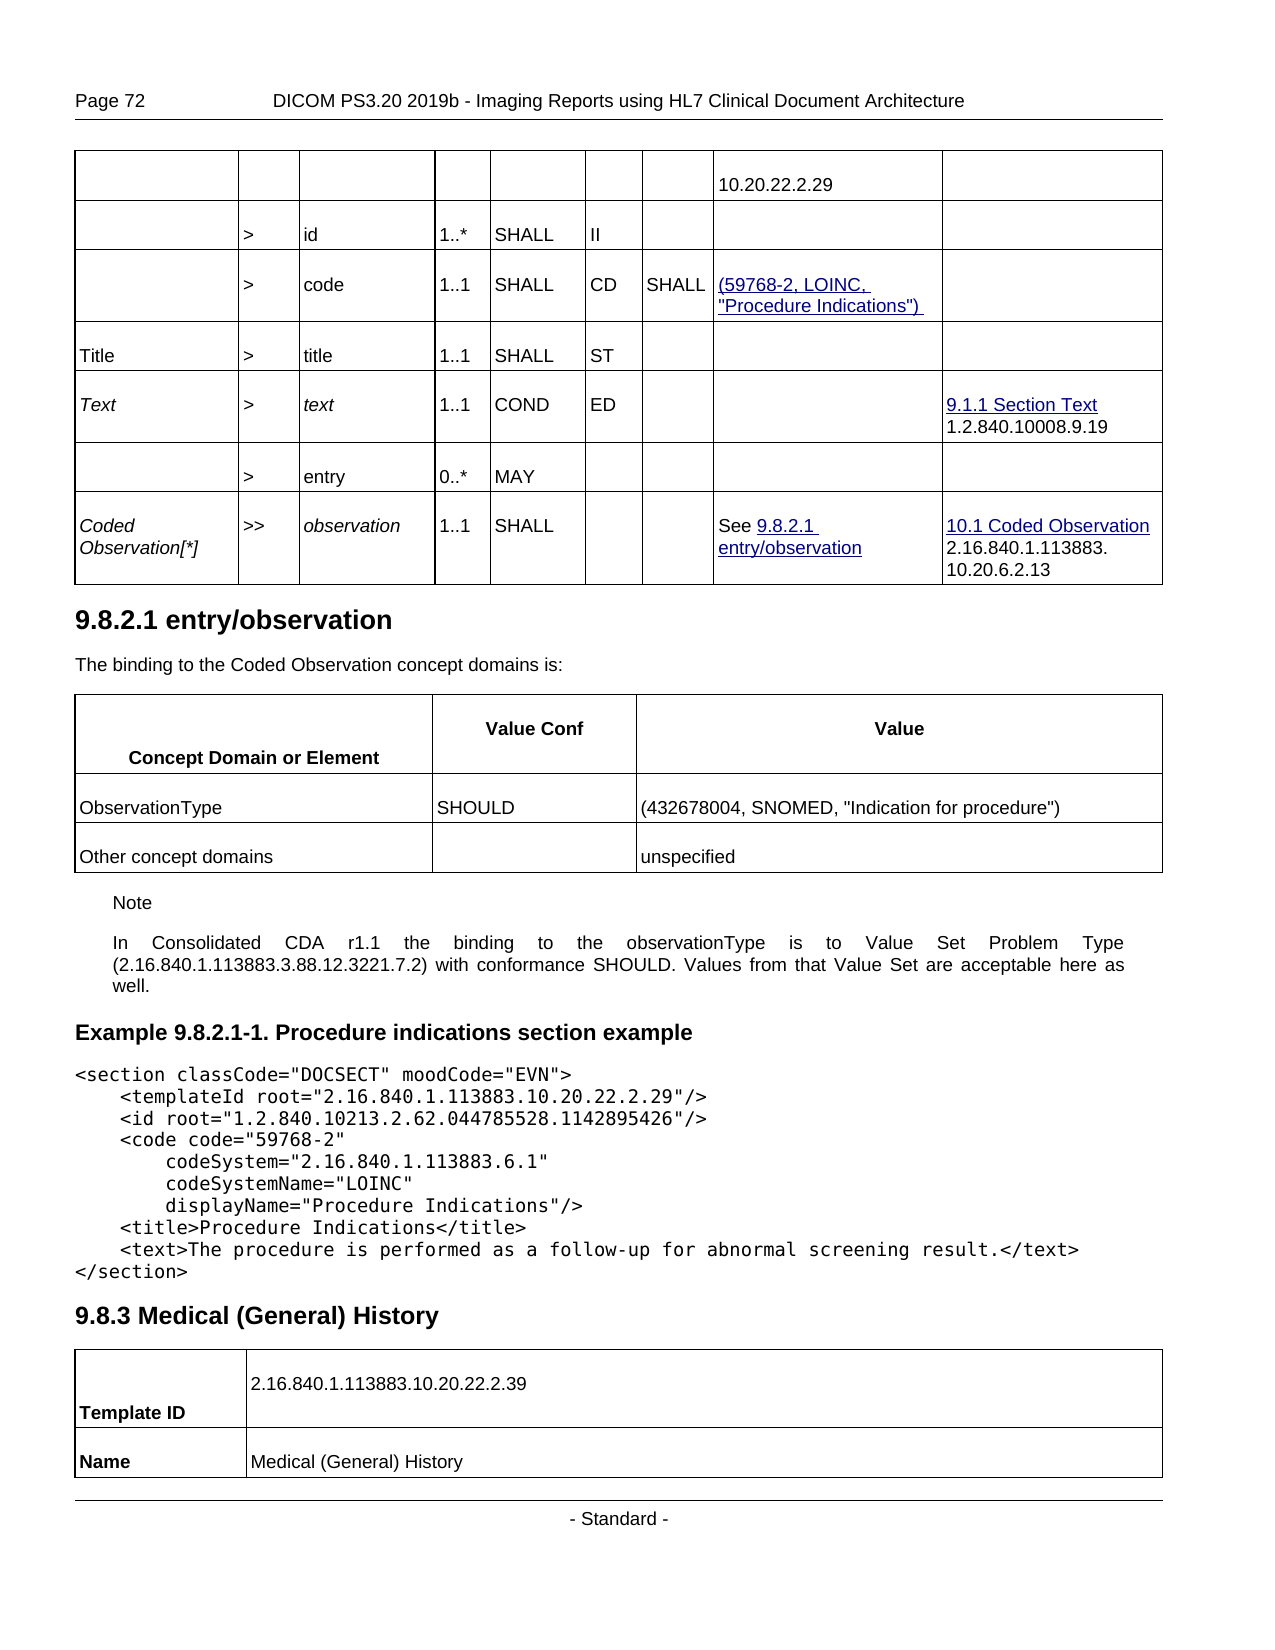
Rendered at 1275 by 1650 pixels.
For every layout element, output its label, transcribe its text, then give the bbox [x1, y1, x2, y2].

table_cell title [300, 322, 434, 370]
table_cell (432678004, SNOMED, "Indication for procedure") [637, 774, 1162, 822]
table_cell [586, 443, 642, 491]
table_cell II [586, 201, 642, 249]
table_cell entry [300, 443, 434, 491]
table_cell 10.20.22.2.29 [714, 151, 942, 200]
text In Consolidated CDA r1.1 the binding to the observationType is to Value Set Problem Type (2.16.840.1.113883.3.88.12.3221.7.2) with conformance SHOULD. Values from that Value Set are acceptable here as well. [112, 932, 1125, 997]
table_cell [76, 250, 238, 321]
table_cell CD [586, 250, 642, 321]
table_cell 1..1 [436, 322, 490, 370]
table_cell See 9.8.2.1 entry/observation [714, 492, 942, 584]
table_header 2.16.840.1.113883.​10.20.22.2.39 [247, 1350, 1162, 1427]
table_cell [714, 201, 942, 249]
text 9.8.3 Medical (General) History [75, 1301, 1162, 1330]
table_cell [436, 151, 490, 200]
table_cell [643, 443, 713, 491]
table_cell [643, 371, 713, 442]
table_cell [643, 151, 713, 200]
table_header Concept Domain or Element [76, 695, 432, 773]
table_cell ED [586, 371, 642, 442]
table_cell [943, 322, 1162, 370]
table_cell >> [239, 492, 299, 584]
table_cell 1..1 [436, 250, 490, 321]
table_cell COND [491, 371, 585, 442]
table_cell [643, 492, 713, 584]
table_cell MAY [491, 443, 585, 491]
table_cell [943, 443, 1162, 491]
table_header Template ID [76, 1350, 246, 1427]
table_cell [943, 201, 1162, 249]
table_cell > [239, 322, 299, 370]
text Note [112, 892, 1125, 913]
table_cell Other concept domains [76, 823, 432, 872]
table_cell text [300, 371, 434, 442]
table_header Value [637, 695, 1162, 773]
table_cell [433, 823, 636, 872]
table_cell SHALL [643, 250, 713, 321]
table_cell (59768-2, LOINC, "Procedure Indications") [714, 250, 942, 321]
table_cell Title [76, 322, 238, 370]
table_cell SHOULD [433, 774, 636, 822]
table_cell [586, 492, 642, 584]
table_cell [714, 371, 942, 442]
table_cell unspecified [637, 823, 1162, 872]
table_cell > [239, 443, 299, 491]
table_cell Coded​Observation[*] [76, 492, 238, 584]
table_cell SHALL [491, 492, 585, 584]
table_cell 0..* [436, 443, 490, 491]
table_cell 10.1 Coded Observation 2.16.840.1.113883.​10.20.6.2.13 [943, 492, 1162, 584]
table_cell [239, 151, 299, 200]
table_header Value Conf [433, 695, 636, 773]
table_cell 1..1 [436, 492, 490, 584]
table_cell [643, 201, 713, 249]
table_cell [943, 151, 1162, 200]
table_cell [943, 250, 1162, 321]
table_cell [643, 322, 713, 370]
table_cell 1..* [436, 201, 490, 249]
table_cell SHALL [491, 322, 585, 370]
table_cell Text [76, 371, 238, 442]
text <section classCode="DOCSECT" moodCode="EVN"> <templateId root="2.16.840.1.113883.10.20.22.2.29"/> <id root="1.2.840.10213.2.62.044785528.1142895426"/> <code code="59768-2" codeSystem="2.16.840.1.113883.6.1" codeSystemName="LOINC" displayName="Procedure Indications"/> <title>Procedure Indications</title> <text>The procedure is performed as a follow-up for abnormal screening result.</text> </section> [75, 1064, 1162, 1283]
table_cell [300, 151, 434, 200]
table_cell [586, 151, 642, 200]
table_cell Name [76, 1428, 246, 1477]
table_cell [714, 443, 942, 491]
table_cell code [300, 250, 434, 321]
table_cell Observation​Type [76, 774, 432, 822]
table_cell [76, 443, 238, 491]
table_cell id [300, 201, 434, 249]
table_cell > [239, 250, 299, 321]
text The binding to the Coded Observation concept domains is: [75, 654, 1162, 675]
table_cell SHALL [491, 201, 585, 249]
table_cell [76, 151, 238, 200]
table_cell observation [300, 492, 434, 584]
table_cell [714, 322, 942, 370]
table_cell [491, 151, 585, 200]
text Example 9.8.2.1-1. Procedure indications section example [75, 1019, 1162, 1045]
table_cell [76, 201, 238, 249]
table_cell > [239, 201, 299, 249]
table_cell Medical (General) History [247, 1428, 1162, 1477]
table_cell ST [586, 322, 642, 370]
table_cell > [239, 371, 299, 442]
table_cell 1..1 [436, 371, 490, 442]
table_cell 9.1.1 Section Text 1.2.840.10008.9.19 [943, 371, 1162, 442]
text 9.8.2.1 entry/observation [75, 604, 1162, 635]
table_cell SHALL [491, 250, 585, 321]
